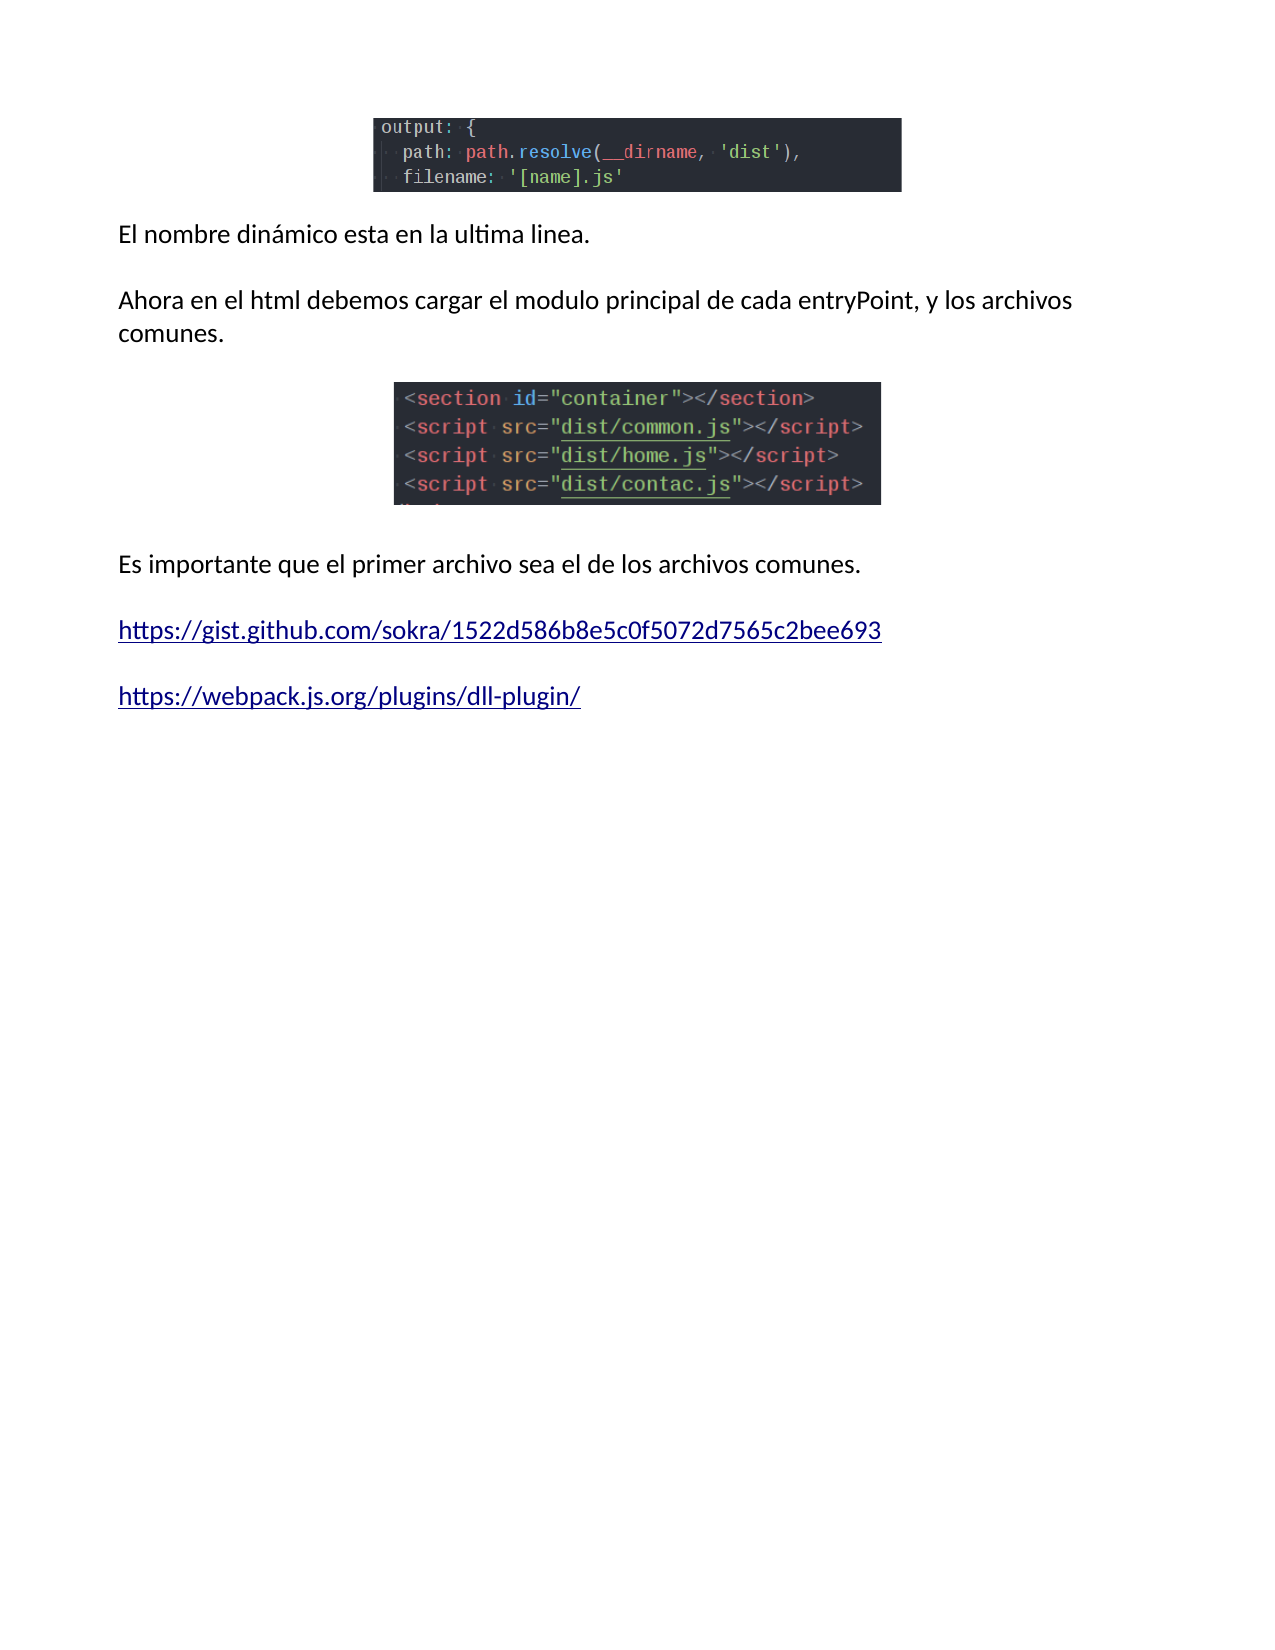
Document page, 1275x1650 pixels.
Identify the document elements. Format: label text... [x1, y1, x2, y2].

text https://gist.github.com/sokra/1522d586b8e5c0f5072d7565c2bee693 [118, 613, 1157, 646]
text El nombre dinámico esta en la ultima linea. [118, 217, 1157, 250]
picture [393, 382, 882, 505]
text Ahora en el html debemos cargar el modulo principal de cada entryPoint, y los archivos comunes. [118, 283, 1157, 349]
text https://webpack.js.org/plugins/dll-plugin/ [118, 679, 1157, 712]
picture [373, 118, 902, 192]
text Es importante que el primer archivo sea el de los archivos comunes. [118, 547, 1157, 580]
